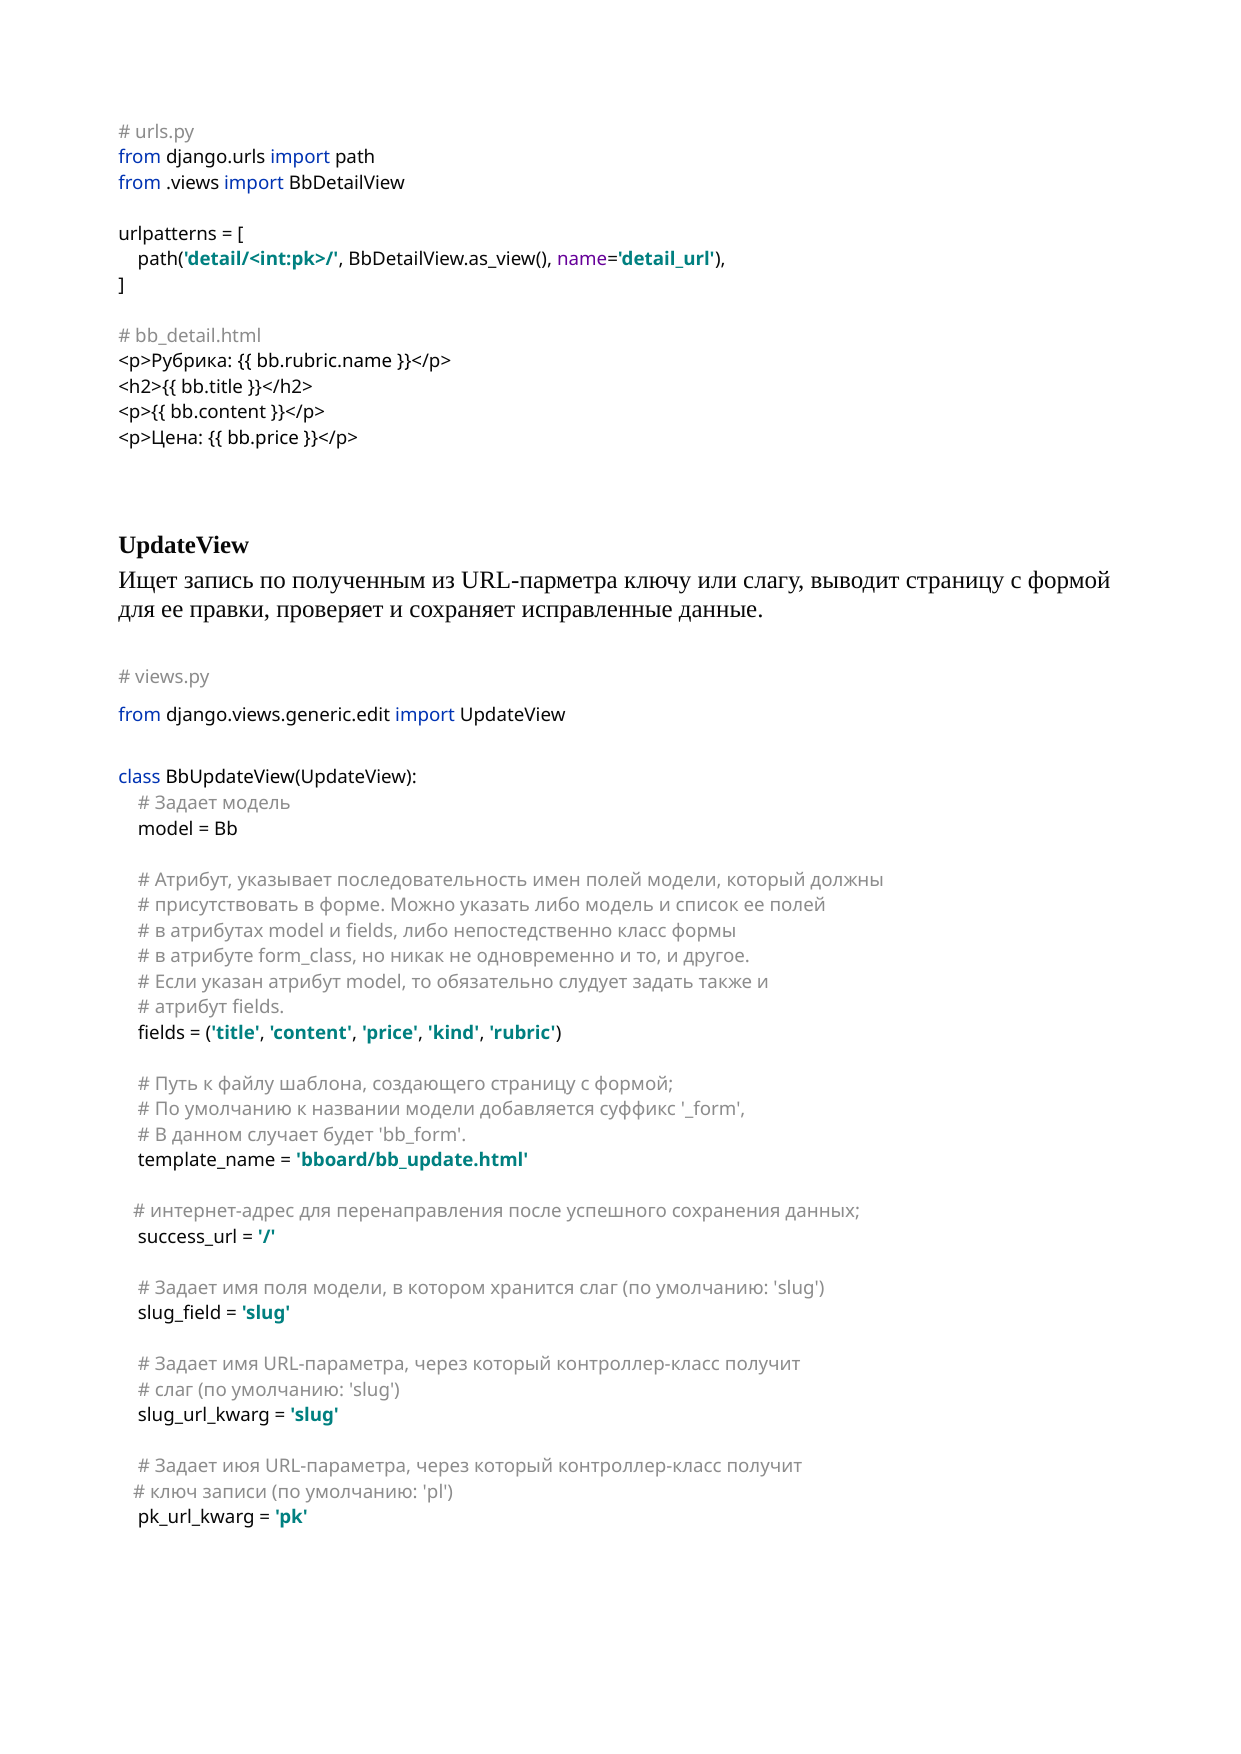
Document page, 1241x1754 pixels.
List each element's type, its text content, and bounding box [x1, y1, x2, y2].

text UpdateView [118, 531, 1122, 559]
text from django.views.generic.edit import UpdateView [118, 701, 1122, 726]
text # urls.py from django.urls import path from .views import BbDetailView urlpatterns = [ path('detail/<int:pk>/', BbDetailView.as_view(), name='detail_url'), ] # bb_detail.html <p>Рубрика: {{ bb.rubric.name }}</p> <h2>{{ bb.title }}</h2> <p>{{ bb.content }}</p> <p>Цена: {{ bb.price }}</p> [118, 118, 1122, 450]
text Ищет запись по полученным из URL-парметра ключу или слагу, выводит страницу с формой для ее правки, проверяет и сохраняет исправленные данные. [118, 565, 1122, 623]
text class BbUpdateView(UpdateView): # Задает модель model = Bb # Атрибут, указывает последовательность имен полей модели, который должны # присутствовать в форме. Можно указать либо модель и список ее полей # в атрибутах model и fields, либо непостедственно класс формы # в атрибуте form_class, но никак не одновременно и то, и другое. # Если указан атрибут model, то обязательно слудует задать также и # атрибут fields. fields = ('title', 'content', 'price', 'kind', 'rubric') # Путь к файлу шаблона, создающего страницу с формой; # По умолчанию к названии модели добавляется суффикс '_form', # В данном случает будет 'bb_form'. template_name = 'bboard/bb_update.html' # интернет-адрес для перенаправления после успешного сохранения данных; success_url = '/' # Задает имя поля модели, в котором хранится слаг (по умолчанию: 'slug') slug_field = 'slug' # Задает имя URL-параметра, через который контроллер-класс получит # слаг (по умолчанию: 'slug') slug_url_kwarg = 'slug' # Задает июя URL-параметра, через который контроллер-класс получит # ключ записи (по умолчанию: 'pl') pk_url_kwarg = 'pk' [118, 764, 1122, 1529]
text # views.py [118, 663, 1122, 689]
